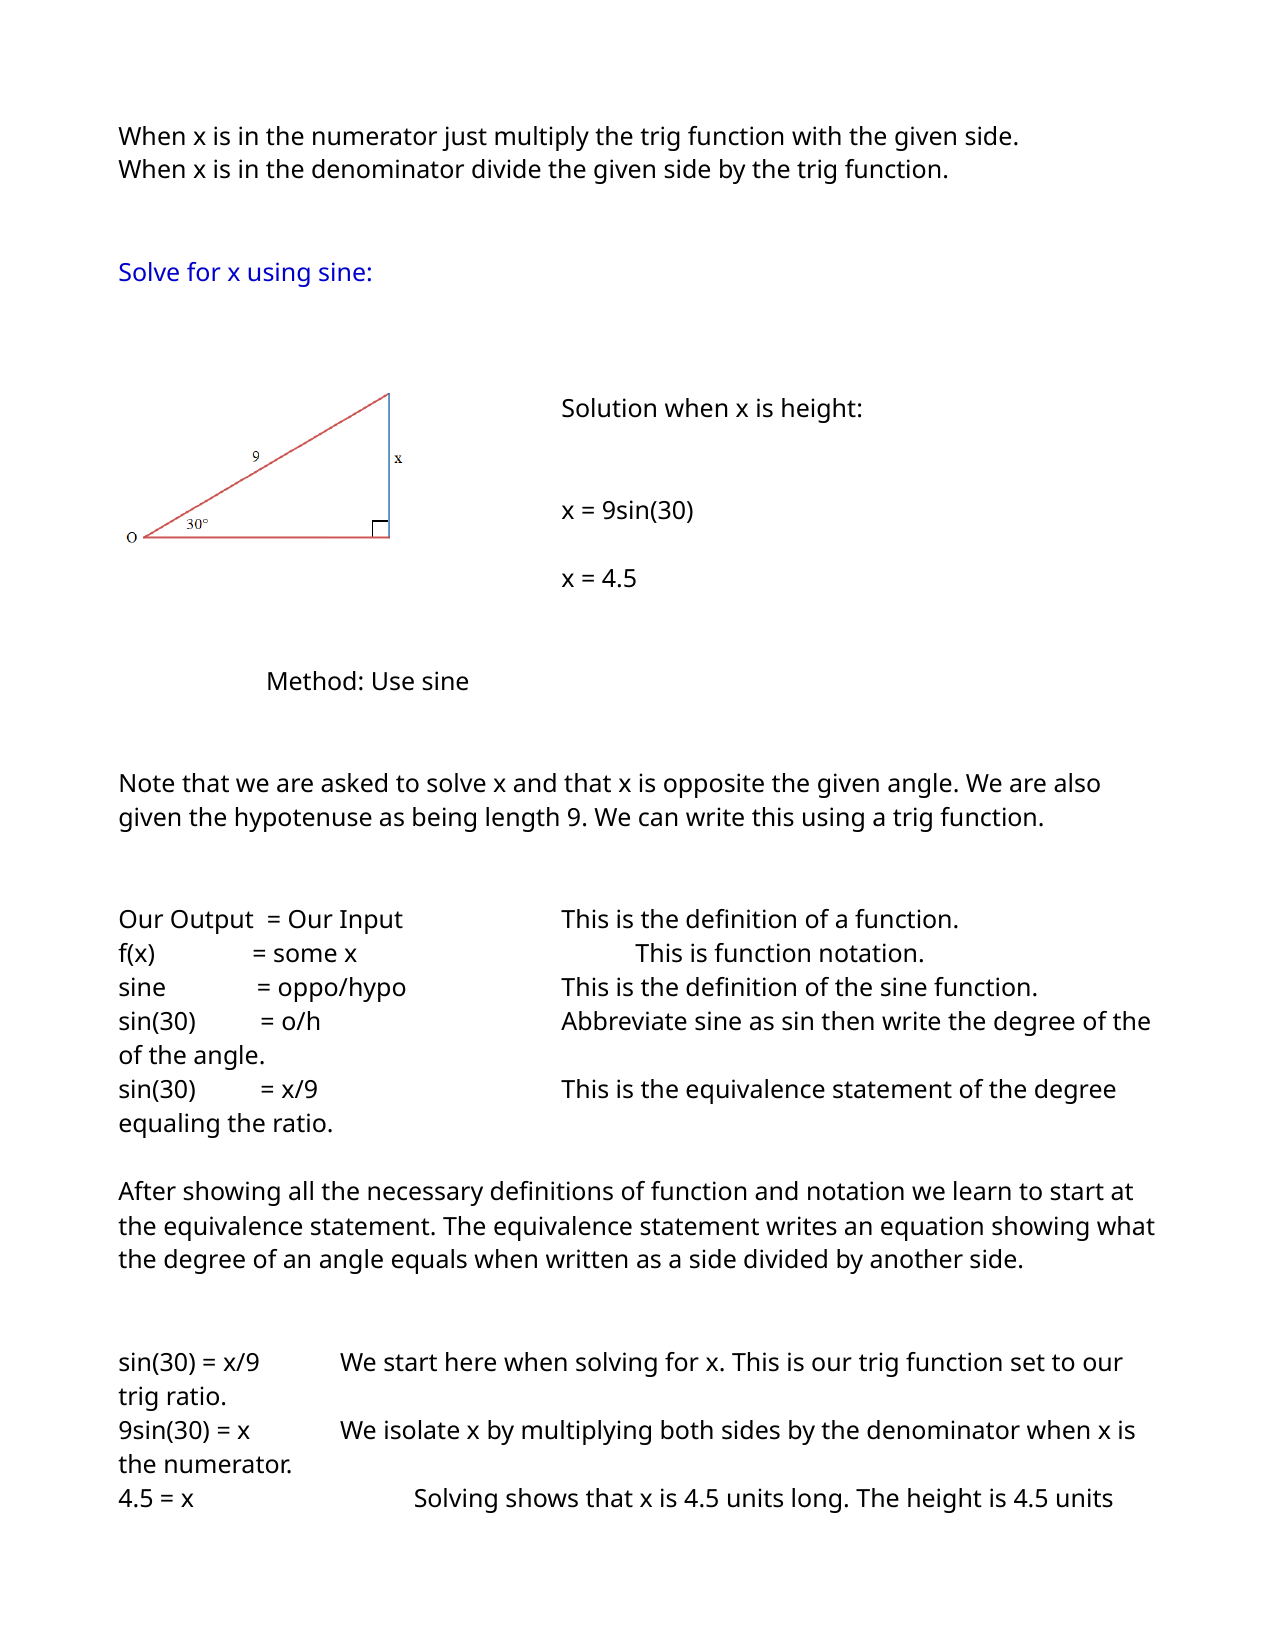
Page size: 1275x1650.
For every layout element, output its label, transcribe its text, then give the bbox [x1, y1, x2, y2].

text sin(30) = o/h Abbreviate sine as sin then write the degree of the of the angle. [118, 1004, 1157, 1072]
text Our Output = Our Input This is the definition of a function. [118, 902, 1157, 936]
text Method: Use sine [118, 663, 1157, 697]
text 9sin(30) = x We isolate x by multiplying both sides by the denominator when x is the numerator. [118, 1412, 1157, 1481]
text sin(30) = x/9 This is the equivalence statement of the degree equaling the ratio. [118, 1072, 1157, 1140]
text 4.5 = x Solving shows that x is 4.5 units long. The height is 4.5 units [118, 1481, 1157, 1515]
text x = 4.5 [118, 561, 1157, 629]
text x = 9sin(30) [449, 493, 1157, 561]
text [118, 493, 126, 561]
text Solution when x is height: [118, 391, 1157, 459]
text Note that we are asked to solve x and that x is opposite the given angle. We are also given the hypotenuse as being length 9. We can write this using a trig function. [118, 765, 1157, 833]
text sine = oppo/hypo This is the definition of the sine function. [118, 970, 1157, 1004]
text sin(30) = x/9 We start here when solving for x. This is our trig function set to our trig ratio. [118, 1344, 1157, 1412]
text When x is in the denominator divide the given side by the trig function. [118, 152, 1157, 186]
text When x is in the numerator just multiply the trig function with the given side. [118, 118, 1157, 152]
text f(x) = some x This is function notation. [118, 936, 1157, 970]
picture [126, 393, 449, 563]
text After showing all the necessary definitions of function and notation we learn to start at the equivalence statement. The equivalence statement writes an equation showing what the degree of an angle equals when written as a side divided by another side. [118, 1174, 1157, 1276]
text Solve for x using sine: [118, 254, 1157, 288]
